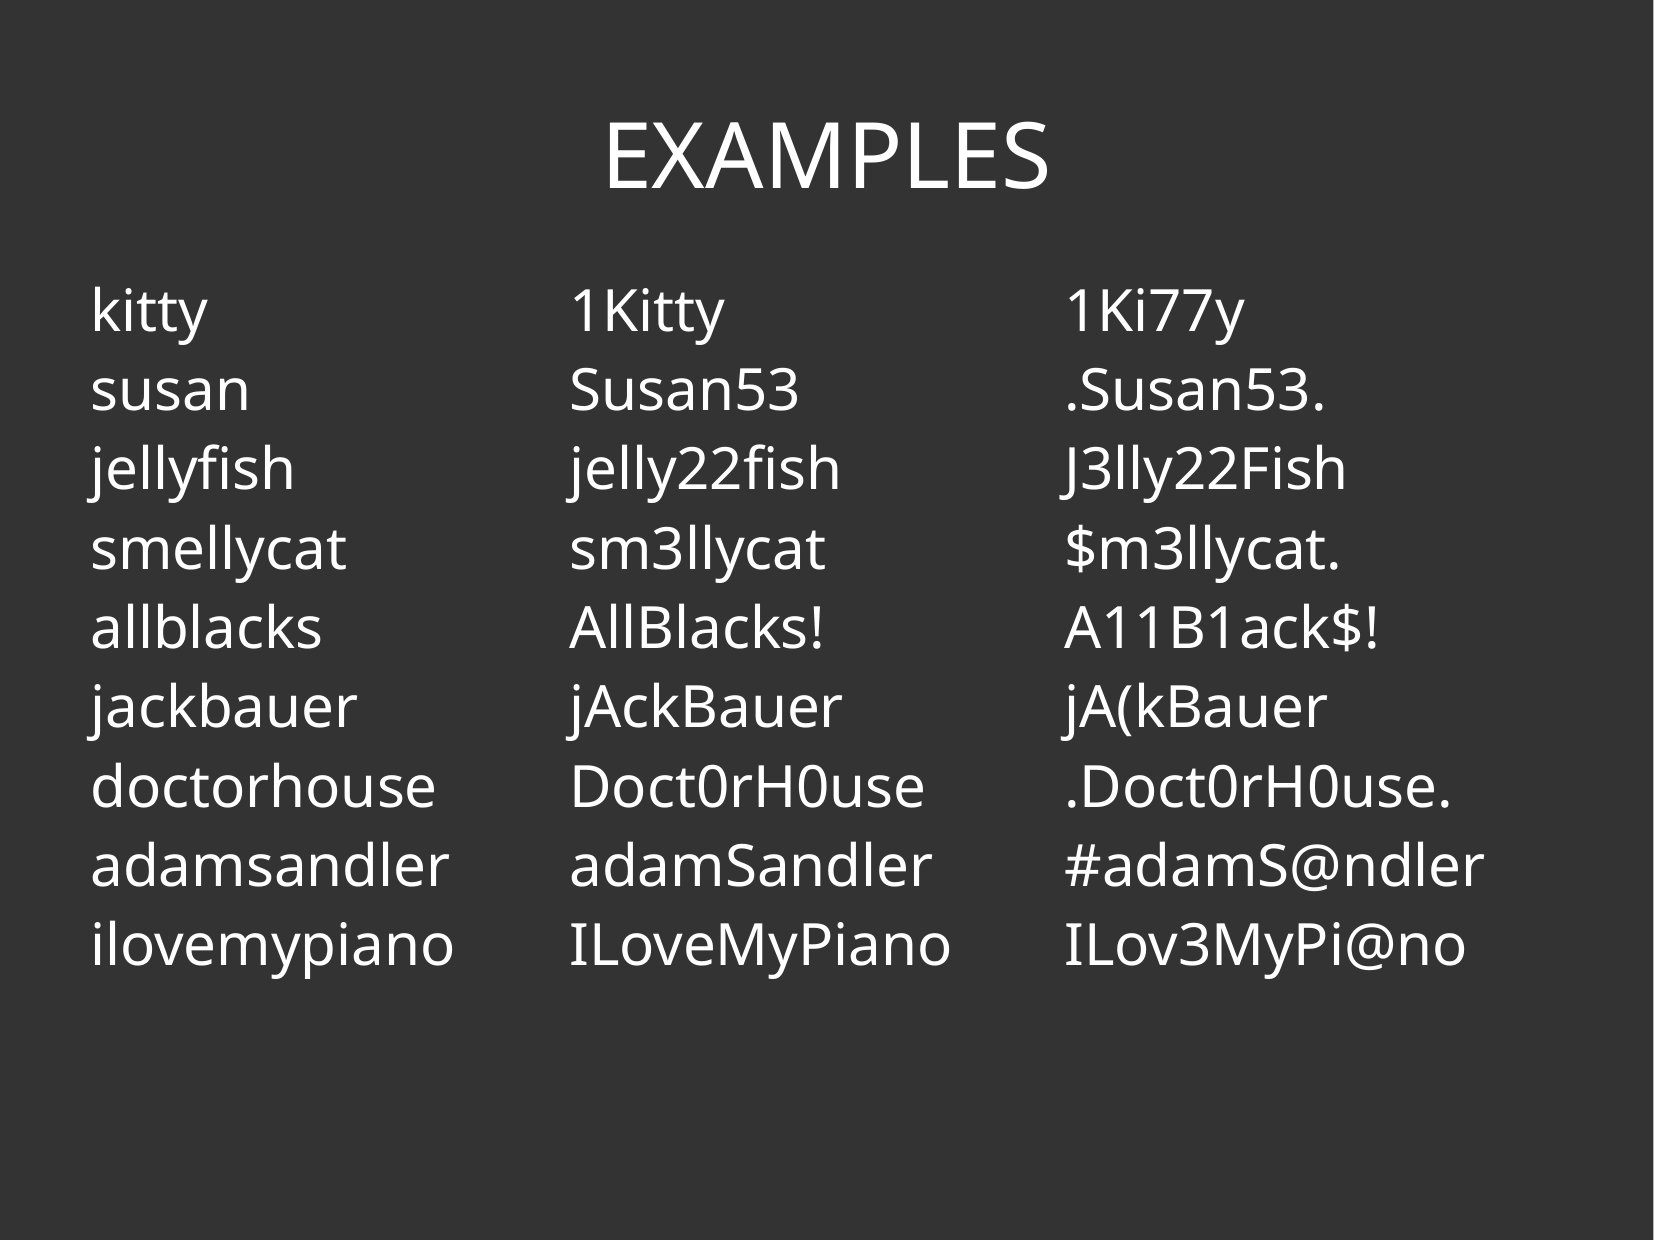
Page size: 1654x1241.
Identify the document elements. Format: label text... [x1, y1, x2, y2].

text_box 1Kitty Susan53 jelly22fish sm3llycat AllBlacks! jAckBauer Doct0rH0use adamSandler ILoveMyPiano [569, 237, 1005, 1015]
text_box kitty susan jellyfish smellycat allblacks jackbauer doctorhouse adamsandler ilovemypiano [90, 237, 526, 1015]
text_box 1Ki77y .Susan53. J3lly22Fish $m3llycat. A11B1ack$! jA(kBauer .Doct0rH0use. #adamS@ndler ILov3MyPi@no [1064, 237, 1546, 1015]
title EXAMPLES [82, 49, 1571, 257]
